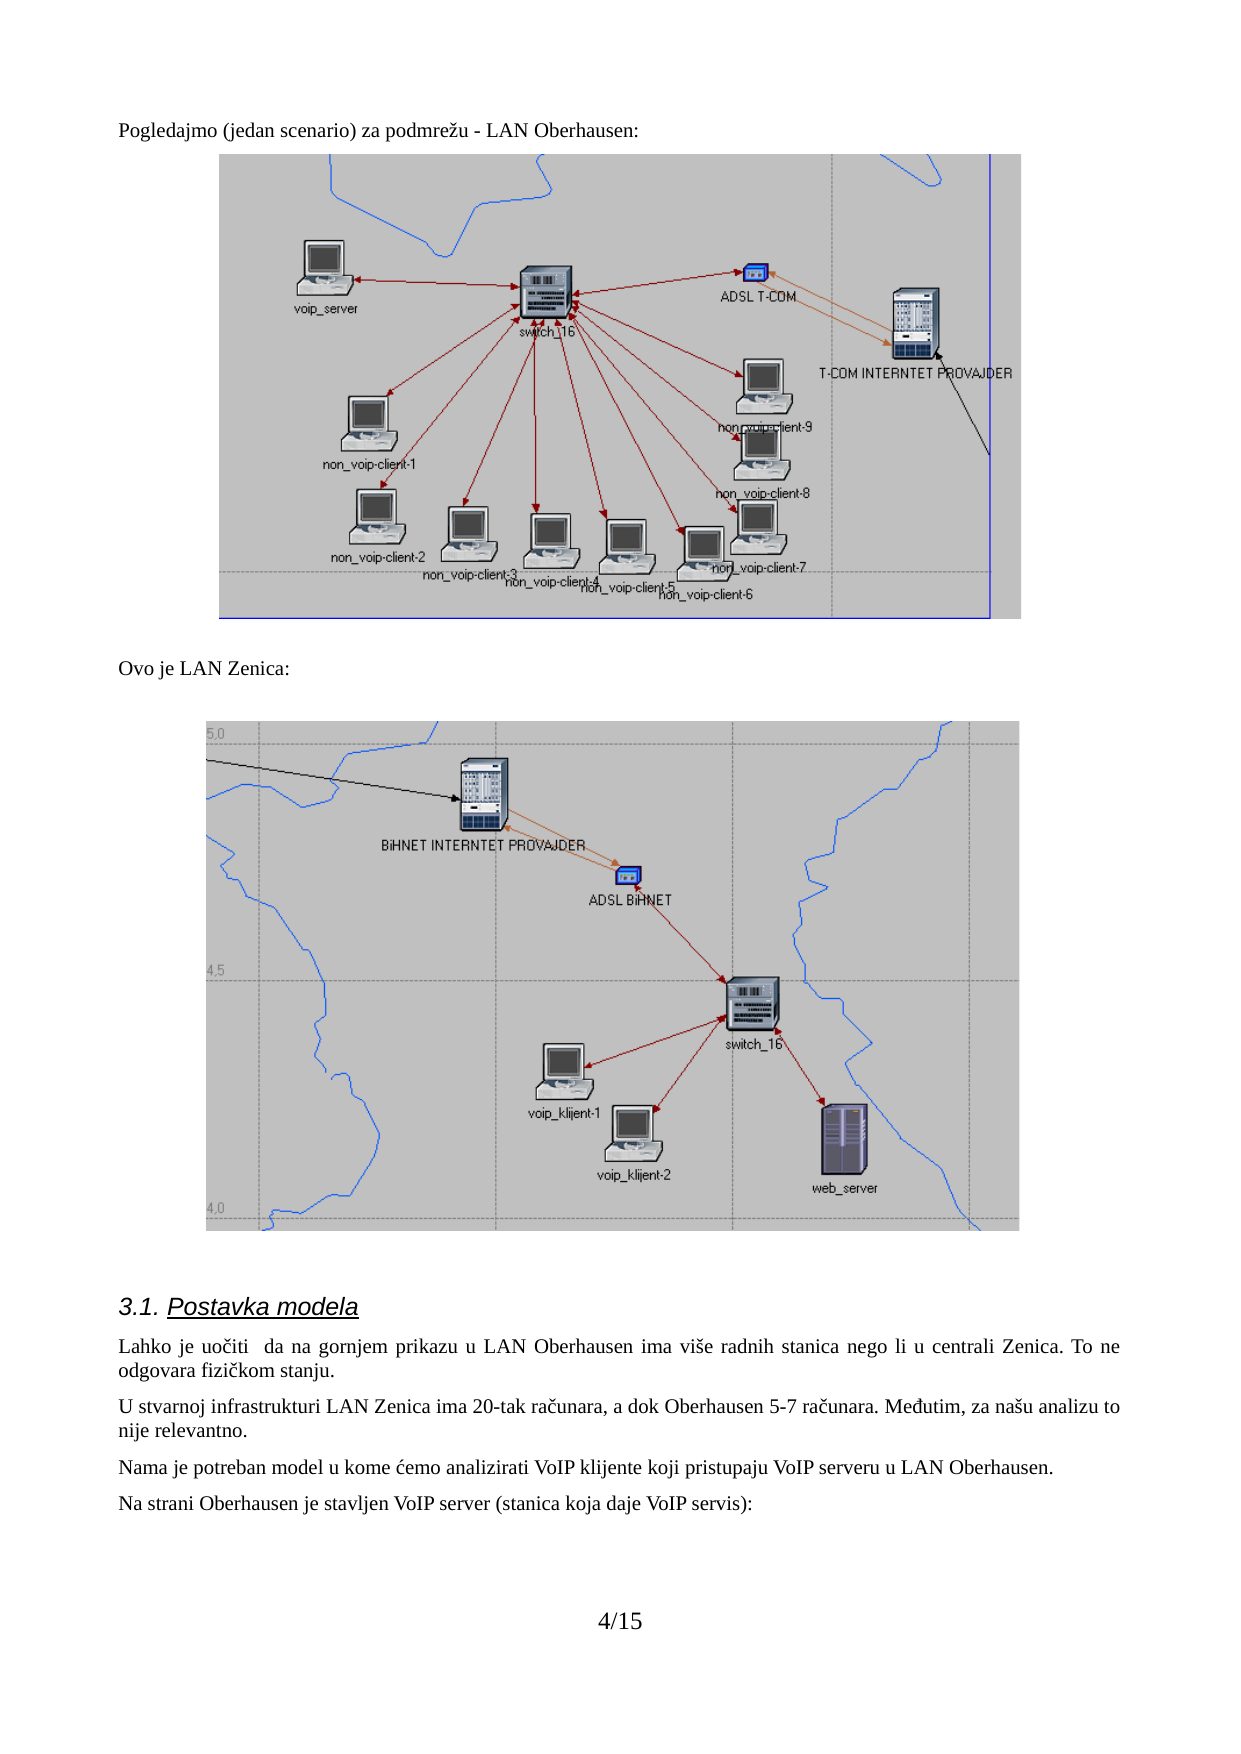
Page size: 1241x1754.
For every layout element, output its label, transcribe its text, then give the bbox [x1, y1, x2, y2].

text Lahko je uočiti da na gornjem prikazu u LAN Oberhausen ima više radnih stanica nego li u centrali Zenica. To ne odgovara fizičkom stanju. [118, 1333, 1122, 1382]
text Pogledajmo (jedan scenario) za podmrežu - LAN Oberhausen: [118, 118, 1122, 142]
text Nama je potreban model u kome ćemo analizirati VoIP klijente koji pristupaju VoIP serveru u LAN Oberhausen. [118, 1455, 1122, 1479]
picture [206, 721, 1020, 1231]
picture [219, 154, 1022, 619]
text Na strani Oberhausen je stavljen VoIP server (stanica koja daje VoIP servis): [118, 1491, 1122, 1515]
subtitle Postavka modela [118, 1292, 1122, 1321]
text U stvarnoj infrastrukturi LAN Zenica ima 20-tak računara, a dok Oberhausen 5-7 računara. Međutim, za našu analizu to nije relevantno. [118, 1394, 1122, 1442]
text Ovo je LAN Zenica: [118, 656, 1122, 679]
